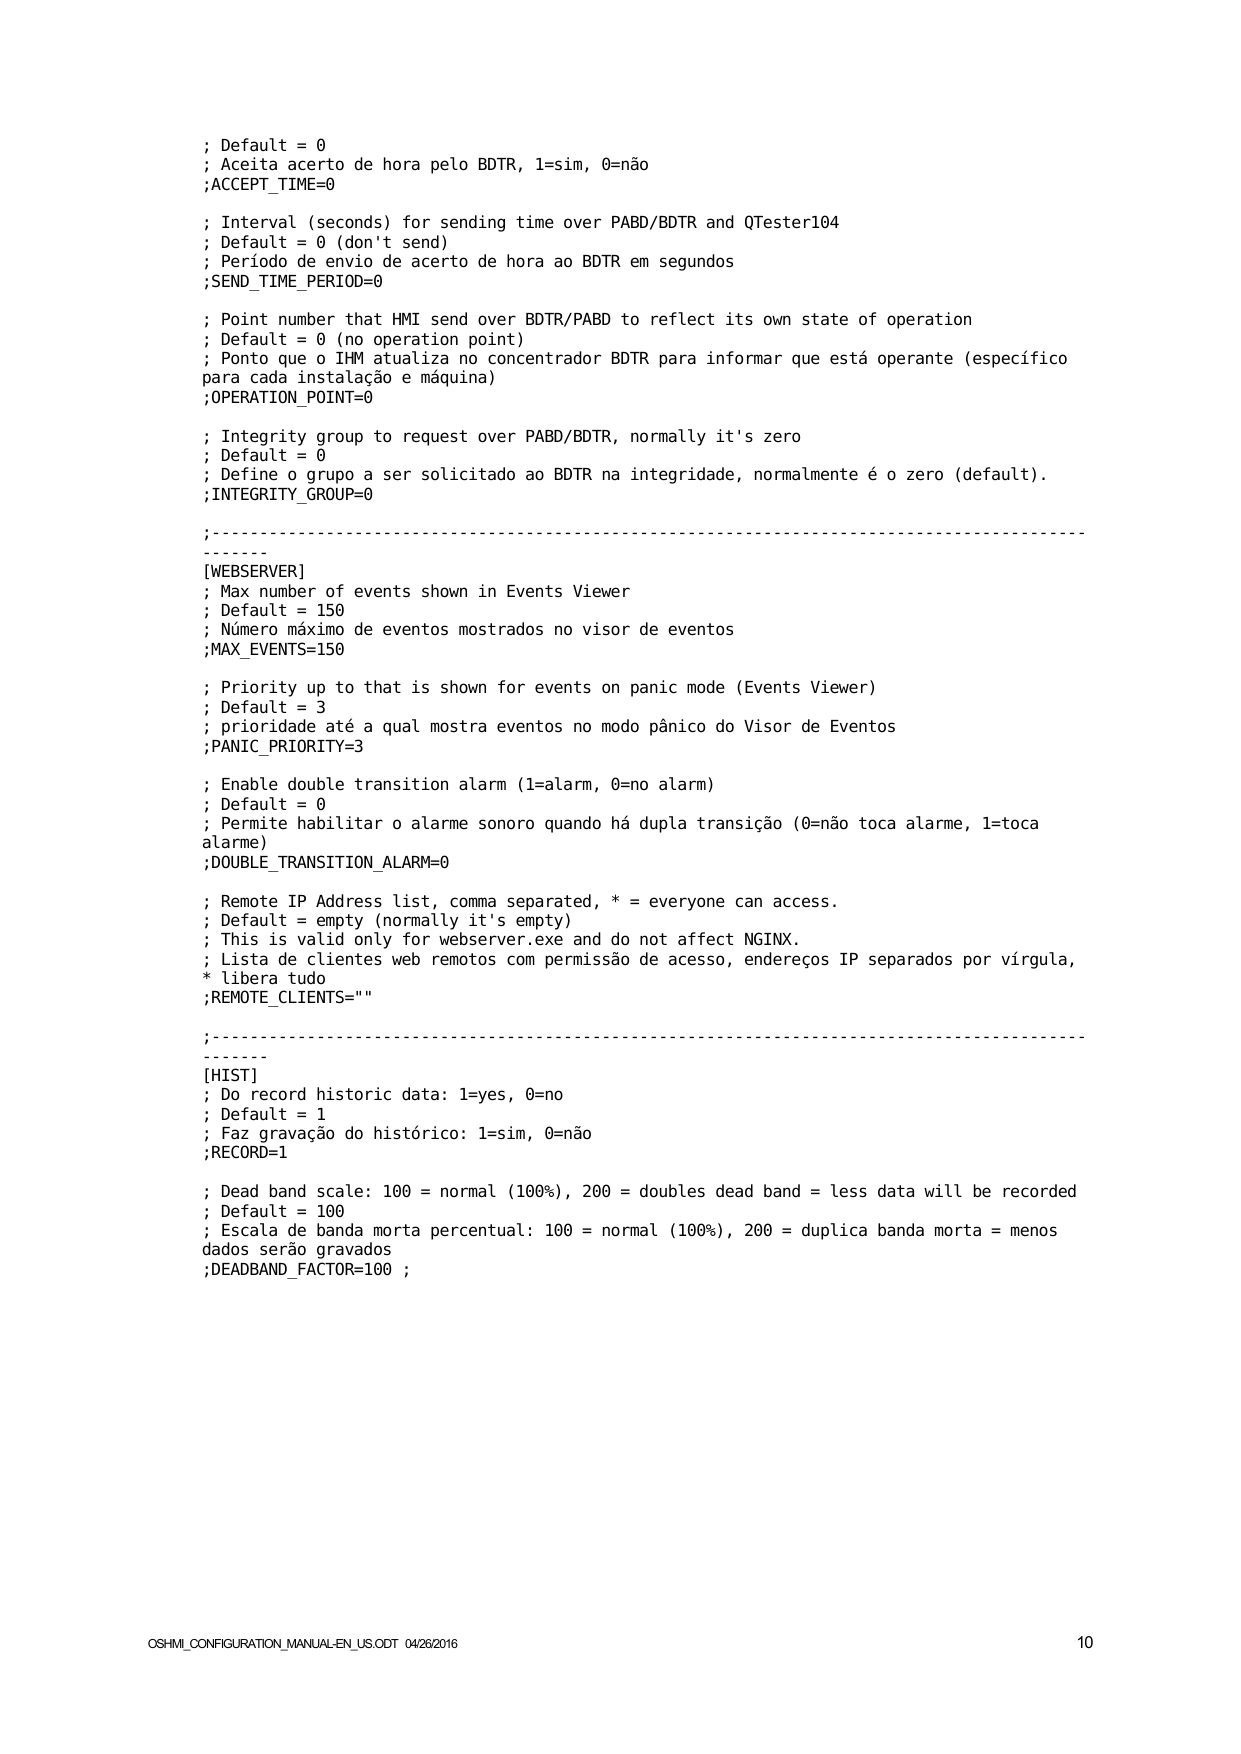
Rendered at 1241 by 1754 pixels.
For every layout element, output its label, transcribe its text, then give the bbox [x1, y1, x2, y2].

text ;REMOTE_CLIENTS="" [202, 988, 1093, 1008]
text ; Max number of events shown in Events Viewer [202, 581, 1093, 601]
text ;PANIC_PRIORITY=3 [202, 736, 1093, 756]
text ; Lista de clientes web remotos com permissão de acesso, endereços IP separados por vírgula, * libera tudo [202, 949, 1093, 988]
text ;RECORD=1 [202, 1143, 1093, 1163]
text ; Default = empty (normally it's empty) [202, 911, 1093, 930]
text ; Período de envio de acerto de hora ao BDTR em segundos [202, 252, 1093, 271]
text ; Permite habilitar o alarme sonoro quando há dupla transição (0=não toca alarme, 1=toca alarme) [202, 814, 1093, 853]
text ;--------------------------------------------------------------------------------------------------- [202, 523, 1093, 562]
text ; Default = 0 [202, 136, 1093, 155]
text ;OPERATION_POINT=0 [202, 388, 1093, 407]
text ; Remote IP Address list, comma separated, * = everyone can access. [202, 891, 1093, 911]
text ; Enable double transition alarm (1=alarm, 0=no alarm) [202, 775, 1093, 794]
text ; Aceita acerto de hora pelo BDTR, 1=sim, 0=não [202, 155, 1093, 174]
text ; Define o grupo a ser solicitado ao BDTR na integridade, normalmente é o zero (default). [202, 465, 1093, 484]
text ; Default = 150 [202, 601, 1093, 620]
text ;INTEGRITY_GROUP=0 [202, 484, 1093, 504]
text ; Escala de banda morta percentual: 100 = normal (100%), 200 = duplica banda morta = menos dados serão gravados [202, 1221, 1093, 1259]
text ; Default = 0 (don't send) [202, 233, 1093, 252]
text ;DOUBLE_TRANSITION_ALARM=0 [202, 853, 1093, 872]
text ; Default = 0 [202, 446, 1093, 465]
text ;--------------------------------------------------------------------------------------------------- [202, 1027, 1093, 1066]
text ; This is valid only for webserver.exe and do not affect NGINX. [202, 930, 1093, 949]
text ; Número máximo de eventos mostrados no visor de eventos [202, 620, 1093, 639]
text ; Default = 1 [202, 1104, 1093, 1124]
text ; Ponto que o IHM atualiza no concentrador BDTR para informar que está operante (específico para cada instalação e máquina) [202, 349, 1093, 388]
text [HIST] [202, 1066, 1093, 1085]
text ; Dead band scale: 100 = normal (100%), 200 = doubles dead band = less data will be recorded [202, 1182, 1093, 1201]
text ; Interval (seconds) for sending time over PABD/BDTR and QTester104 [202, 213, 1093, 233]
text ;SEND_TIME_PERIOD=0 [202, 271, 1093, 291]
text ; Do record historic data: 1=yes, 0=no [202, 1085, 1093, 1104]
text ; Default = 3 [202, 698, 1093, 717]
text ;DEADBAND_FACTOR=100 ; [202, 1259, 1093, 1279]
text ; prioridade até a qual mostra eventos no modo pânico do Visor de Eventos [202, 717, 1093, 736]
text ;ACCEPT_TIME=0 [202, 174, 1093, 194]
text ; Default = 0 (no operation point) [202, 329, 1093, 349]
text ; Point number that HMI send over BDTR/PABD to reflect its own state of operation [202, 310, 1093, 329]
text ; Default = 0 [202, 794, 1093, 814]
text ; Priority up to that is shown for events on panic mode (Events Viewer) [202, 678, 1093, 698]
text [WEBSERVER] [202, 562, 1093, 581]
text ; Faz gravação do histórico: 1=sim, 0=não [202, 1124, 1093, 1143]
text ;MAX_EVENTS=150 [202, 639, 1093, 659]
text ; Integrity group to request over PABD/BDTR, normally it's zero [202, 426, 1093, 446]
text ; Default = 100 [202, 1201, 1093, 1221]
